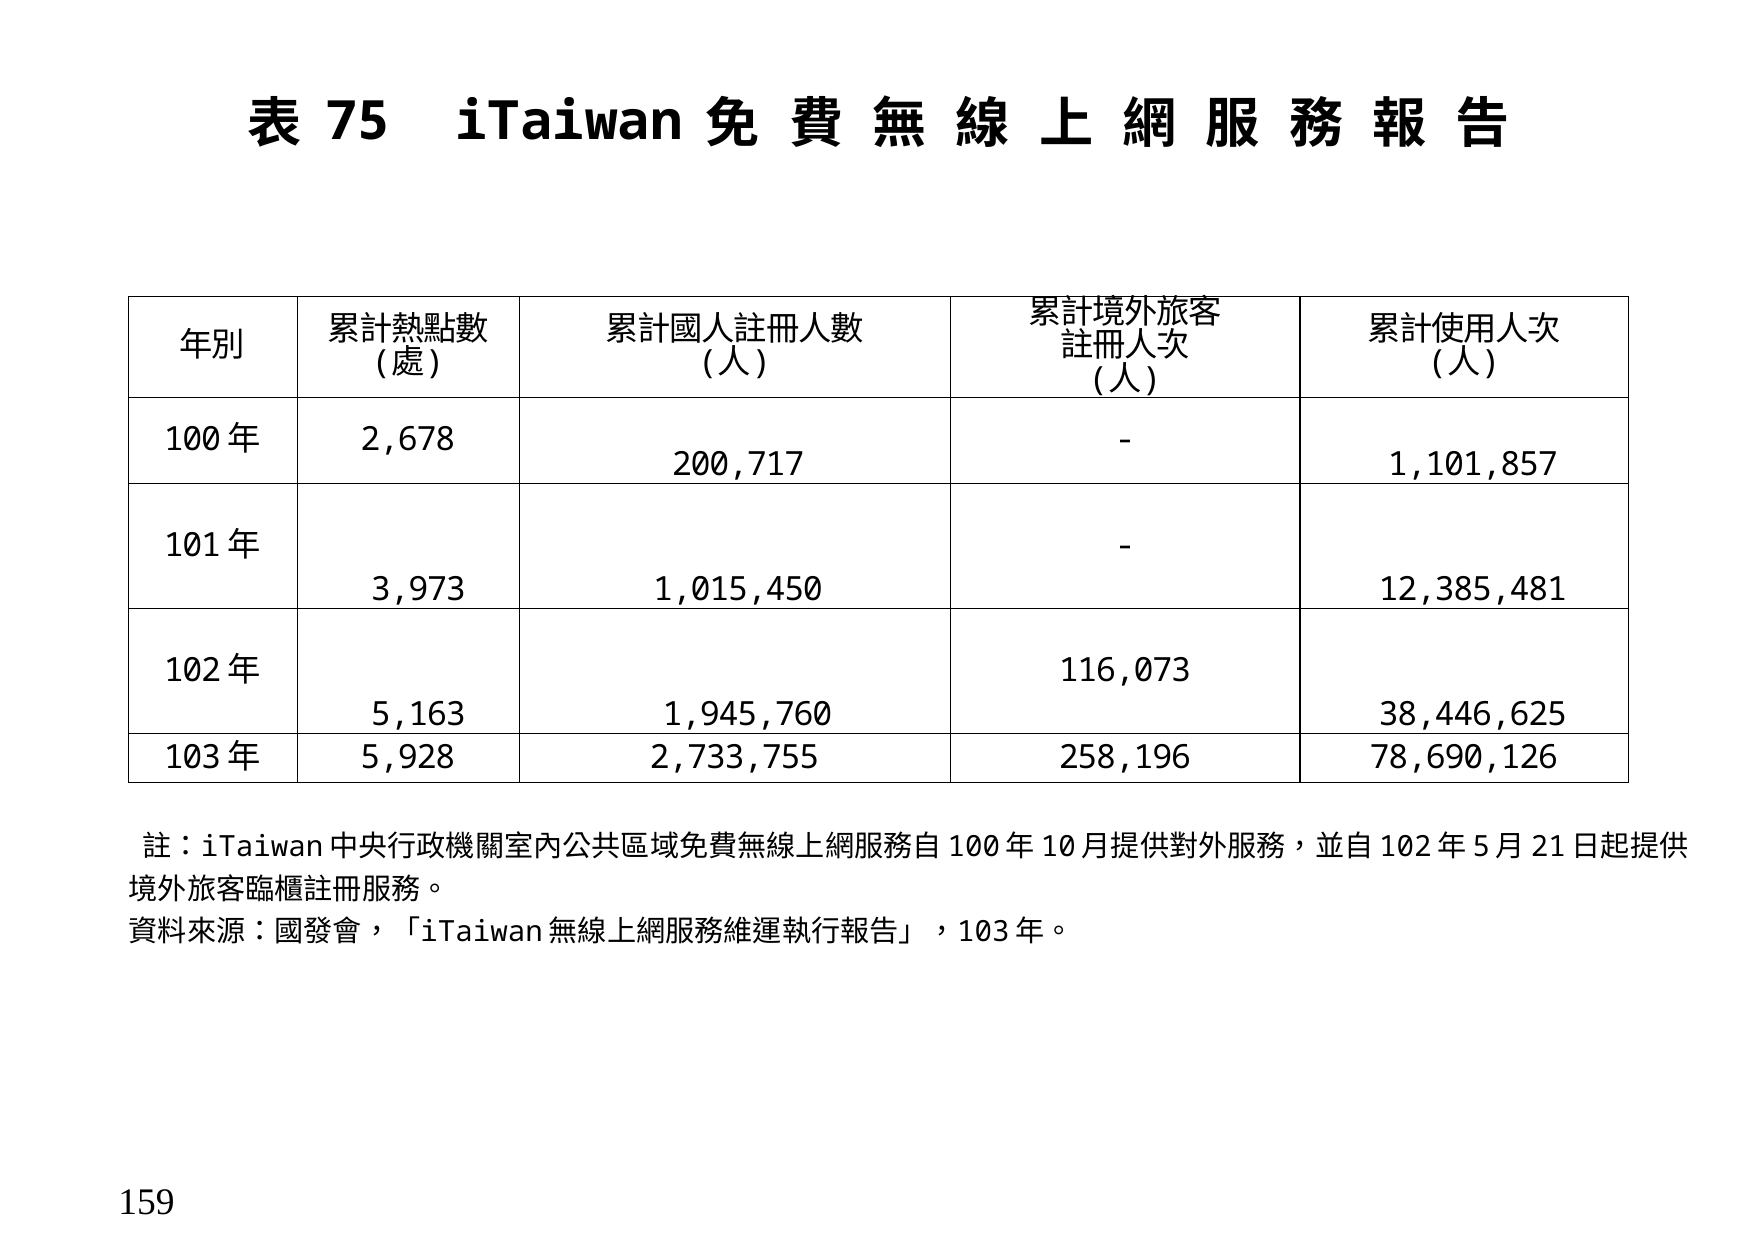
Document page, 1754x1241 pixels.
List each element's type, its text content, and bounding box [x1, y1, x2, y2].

table_cell 102年 [129, 609, 297, 733]
table_cell 5,163 [298, 609, 519, 733]
text 資料來源：國發會，「iTaiwan無線上網服務維運執行報告」，103年。 [128, 908, 1698, 950]
table_header 累計境外旅客 註冊人次 (人) [951, 297, 1299, 397]
table_header 累計國人註冊人數 (人) [520, 297, 950, 397]
table_cell 38,446,625 [1301, 609, 1628, 733]
table_cell - [951, 484, 1299, 608]
table_cell 103年 [129, 734, 297, 782]
table_header 累計熱點數 (處) [298, 297, 519, 397]
table_cell 100年 [129, 398, 297, 483]
table_cell 3,973 [298, 484, 519, 608]
table_cell 12,385,481 [1301, 484, 1628, 608]
table_cell - [951, 398, 1299, 483]
table_cell 116,073 [951, 609, 1299, 733]
table_cell 1,945,760 [520, 609, 950, 733]
table_cell 101年 [129, 484, 297, 608]
table_cell 200,717 [520, 398, 950, 483]
table_cell 1,015,450 [520, 484, 950, 608]
table_cell 78,690,126 [1301, 734, 1628, 782]
table_cell 2,733,755 [520, 734, 950, 782]
table_cell 2,678 [298, 398, 519, 483]
table_cell 258,196 [951, 734, 1299, 782]
text 註：iTaiwan中央行政機關室內公共區域免費無線上網服務自100年10月提供對外服務，並自102年5月21日起提供境外旅客臨櫃註冊服務。 [55, 823, 1698, 908]
table_cell 1,101,857 [1301, 398, 1628, 483]
table_cell 5,928 [298, 734, 519, 782]
table_header 年別 [129, 297, 297, 397]
table_header 累計使用人次 (人) [1301, 297, 1628, 397]
subtitle 表75 iTaiwan免費無線上網服務報告 [128, 46, 1628, 171]
